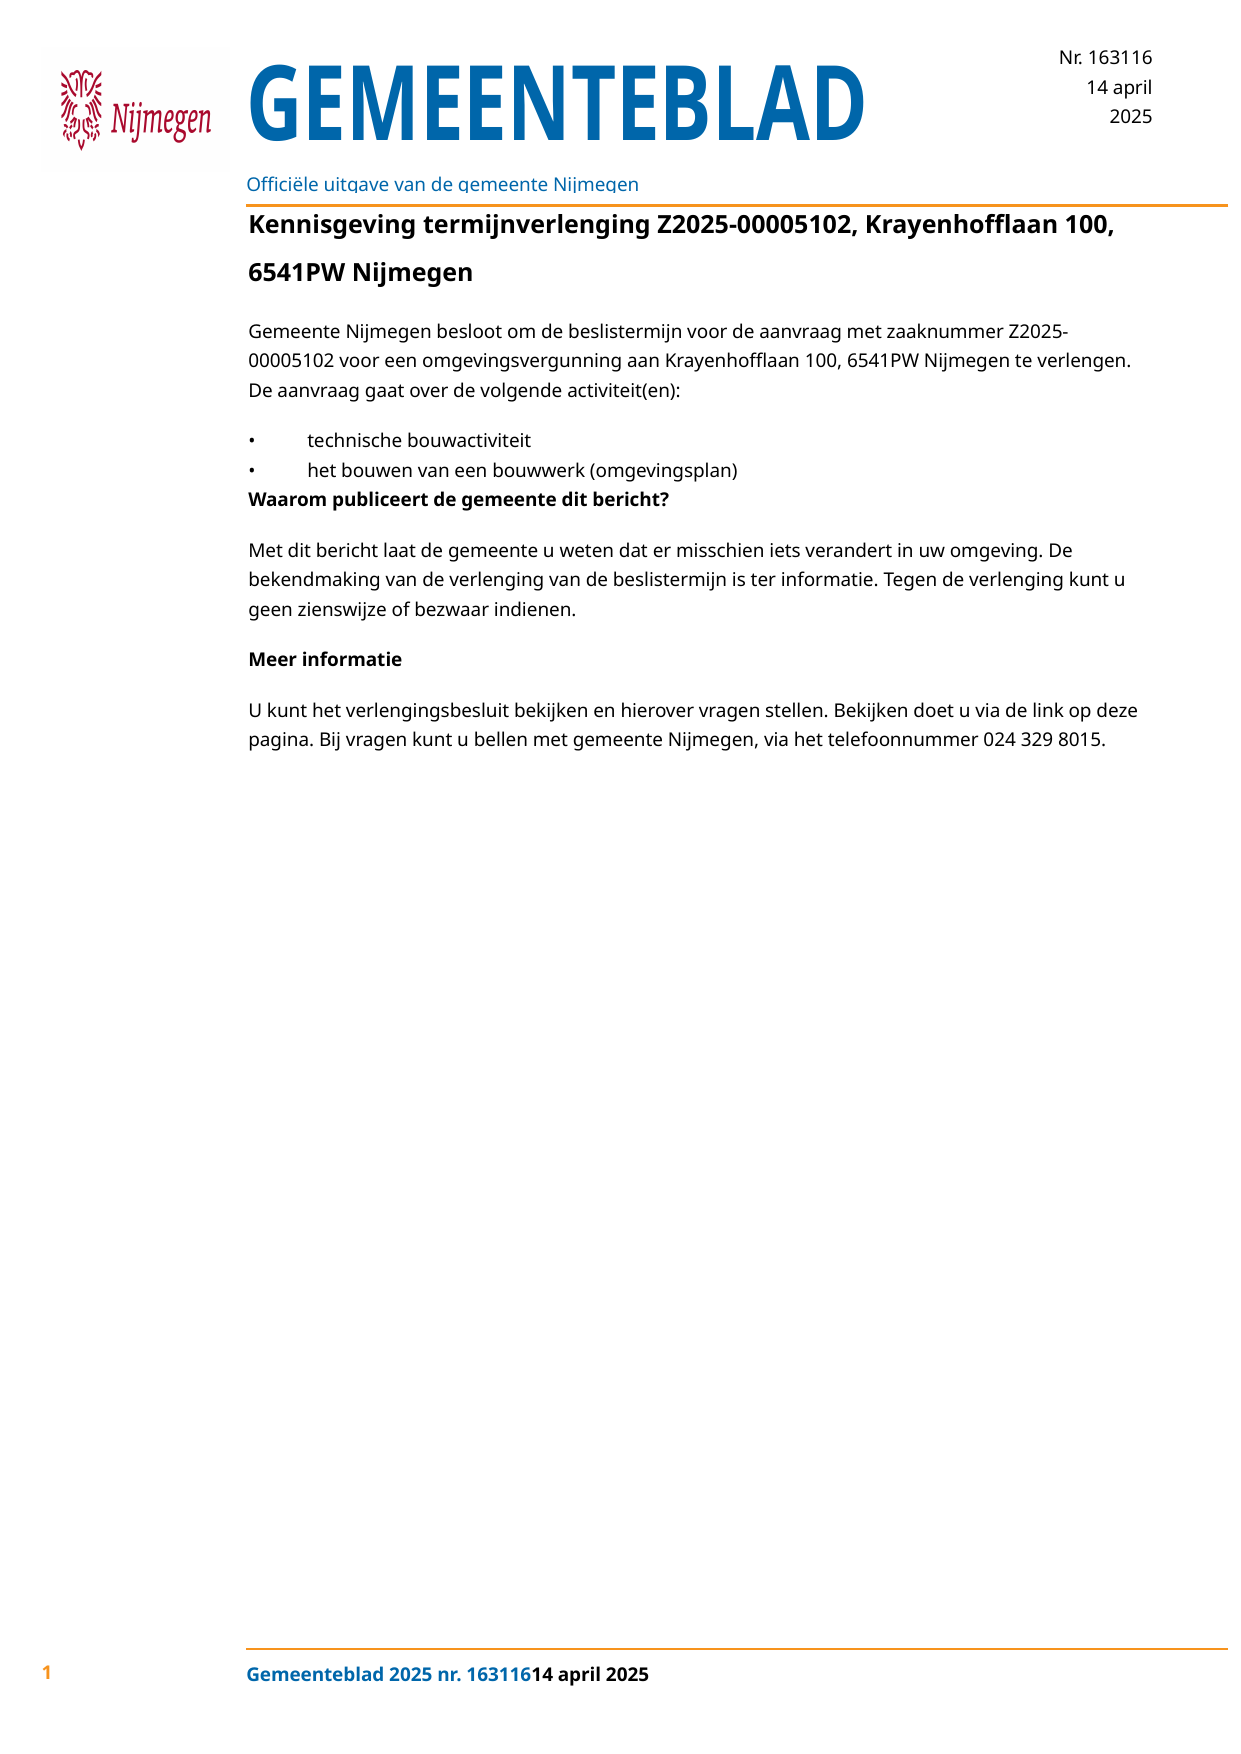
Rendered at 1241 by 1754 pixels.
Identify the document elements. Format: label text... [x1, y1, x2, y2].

text U kunt het verlengingsbesluit bekijken en hierover vragen stellen. Bekijken doet u via de link op deze pagina. Bij vragen kunt u bellen met gemeente Nijmegen, via het telefoonnummer 024 329 8015. [248, 697, 1152, 752]
text Kennisgeving termijnverlenging Z2025-00005102, Krayenhofflaan 100, 6541PW Nijmegen [248, 207, 1152, 288]
list technische bouwactiviteit [248, 427, 1152, 453]
list het bouwen van een bouwwerk (omgevingsplan) [248, 457, 1152, 483]
picture [41, 47, 231, 172]
text Meer informatie [248, 647, 1152, 672]
text Gemeente Nijmegen besloot om de beslistermijn voor de aanvraag met zaaknummer Z2025-00005102 voor een omgevingsvergunning aan Krayenhofflaan 100, 6541PW Nijmegen te verlengen. De aanvraag gaat over de volgende activiteit(en): [248, 318, 1152, 403]
text Waarom publiceert de gemeente dit bericht? [248, 487, 1152, 512]
text Met dit bericht laat de gemeente u weten dat er misschien iets verandert in uw omgeving. De bekendmaking van de verlenging van de beslistermijn is ter informatie. Tegen de verlenging kunt u geen zienswijze of bezwaar indienen. [248, 537, 1152, 622]
